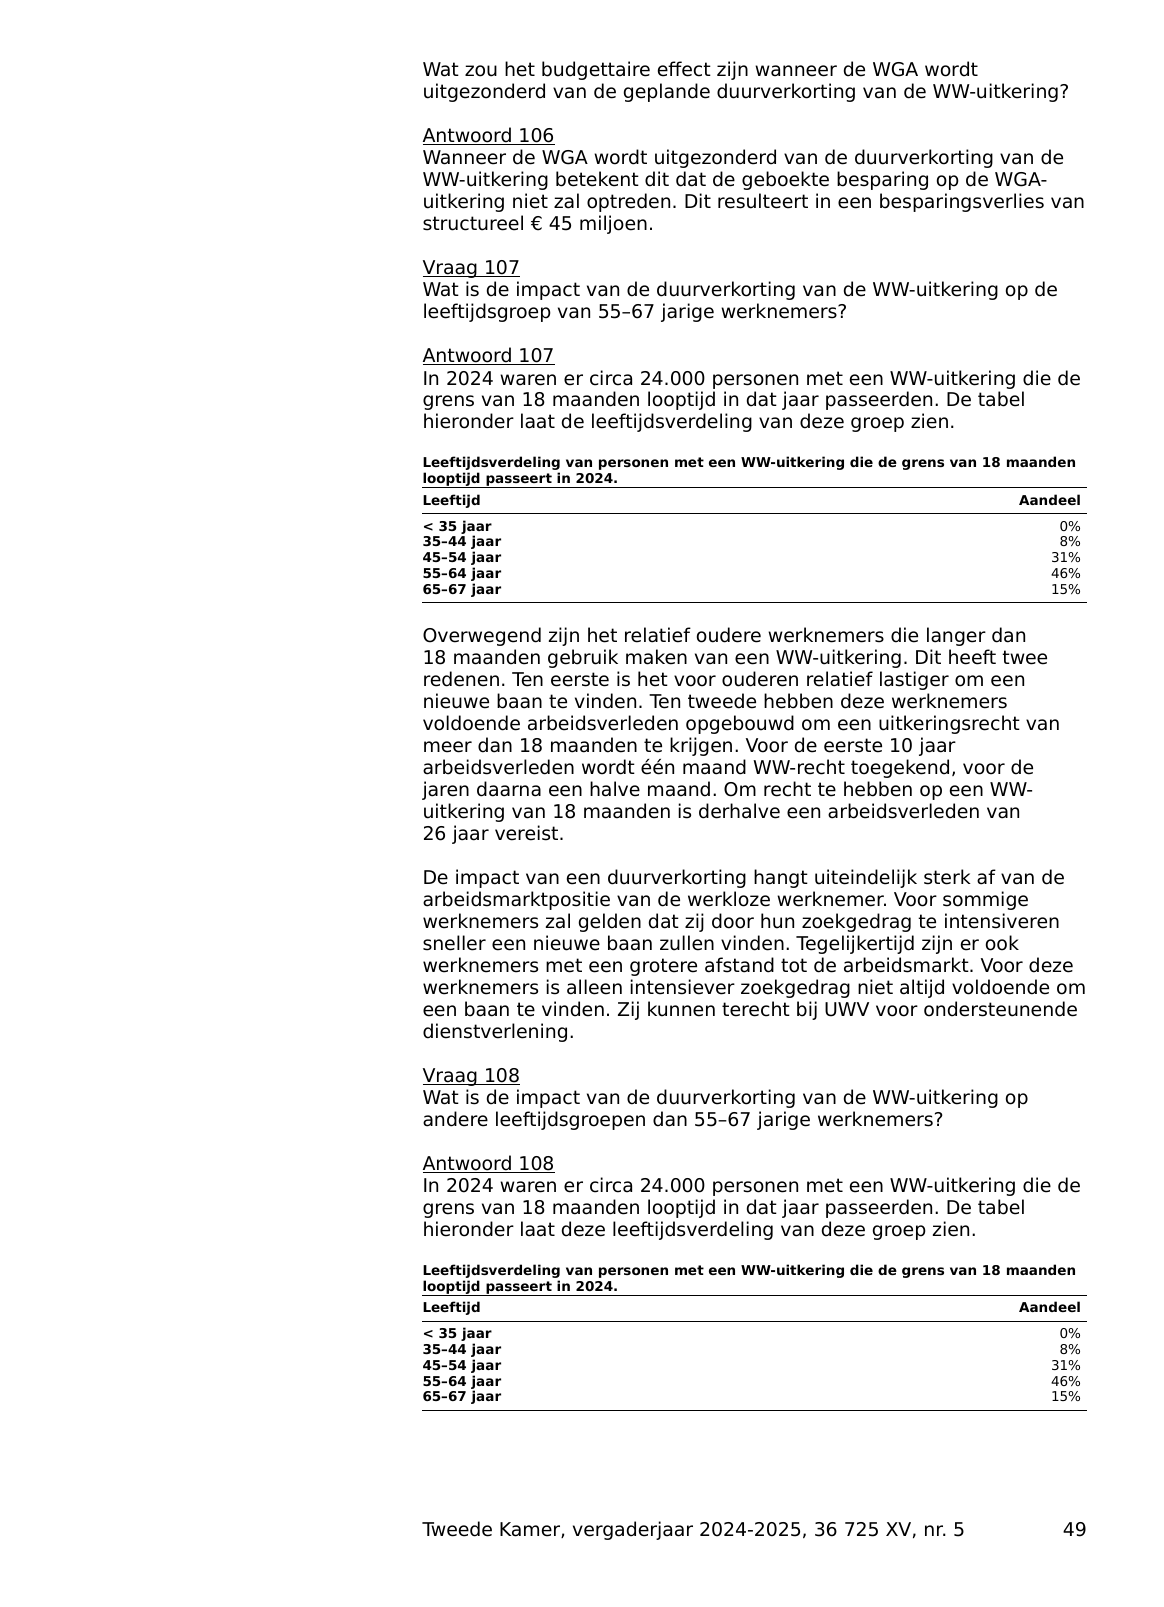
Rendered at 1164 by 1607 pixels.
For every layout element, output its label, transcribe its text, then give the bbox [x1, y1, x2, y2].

text Overwegend zijn het relatief oudere werknemers die langer dan 18 maanden gebruik maken van een WW-uitkering. Dit heeft twee redenen. Ten eerste is het voor ouderen relatief lastiger om een nieuwe baan te vinden. Ten tweede hebben deze werknemers voldoende arbeidsverleden opgebouwd om een uitkeringsrecht van meer dan 18 maanden te krijgen. Voor de eerste 10 jaar arbeidsverleden wordt één maand WW-recht toegekend, voor de jaren daarna een halve maand. Om recht te hebben op een WW-uitkering van 18 maanden is derhalve een arbeidsverleden van 26 jaar vereist. [422, 625, 1087, 845]
table_cell 15% [939, 581, 1087, 602]
table_cell Aandeel [939, 488, 1087, 513]
text De impact van een duurverkorting hangt uiteindelijk sterk af van de arbeidsmarktpositie van de werkloze werknemer. Voor sommige werknemers zal gelden dat zij door hun zoekgedrag te intensiveren sneller een nieuwe baan zullen vinden. Tegelijkertijd zijn er ook werknemers met een grotere afstand tot de arbeidsmarkt. Voor deze werknemers is alleen intensiever zoekgedrag niet altijd voldoende om een baan te vinden. Zij kunnen terecht bij UWV voor ondersteunende dienstverlening. [422, 867, 1087, 1043]
table_cell 35–44 jaar [422, 1342, 939, 1358]
table_cell 0% [939, 1322, 1087, 1342]
table_cell 46% [939, 566, 1087, 581]
text Vraag 107 [422, 257, 1087, 279]
table_cell 45–54 jaar [422, 1358, 939, 1373]
table_header Leeftijdsverdeling van personen met een WW-uitkering die de grens van 18 maanden looptijd passeert in 2024. [422, 455, 1087, 487]
text Wanneer de WGA wordt uitgezonderd van de duurverkorting van de WW-uitkering betekent dit dat de geboekte besparing op de WGA-uitkering niet zal optreden. Dit resulteert in een besparingsverlies van structureel € 45 miljoen. [422, 147, 1087, 235]
table_header Leeftijdsverdeling van personen met een WW-uitkering die de grens van 18 maanden looptijd passeert in 2024. [422, 1263, 1087, 1294]
table_cell 55–64 jaar [422, 1374, 939, 1389]
text Antwoord 107 [422, 345, 1087, 367]
table_cell 0% [939, 514, 1087, 534]
text In 2024 waren er circa 24.000 personen met een WW-uitkering die de grens van 18 maanden looptijd in dat jaar passeerden. De tabel hieronder laat deze leeftijdsverdeling van deze groep zien. [422, 1175, 1087, 1241]
table_cell Leeftijd [422, 1296, 939, 1321]
table_cell 31% [939, 1358, 1087, 1373]
text Wat is de impact van de duurverkorting van de WW-uitkering op de leeftijdsgroep van 55–67 jarige werknemers? [422, 279, 1087, 323]
table_cell Leeftijd [422, 488, 939, 513]
table_cell 46% [939, 1374, 1087, 1389]
table_cell 8% [939, 534, 1087, 550]
table_cell < 35 jaar [422, 514, 939, 534]
text Vraag 108 [422, 1065, 1087, 1087]
table_cell 31% [939, 550, 1087, 566]
table_cell 55–64 jaar [422, 566, 939, 581]
table_cell 8% [939, 1342, 1087, 1358]
table_cell 15% [939, 1389, 1087, 1410]
table_cell Aandeel [939, 1296, 1087, 1321]
text In 2024 waren er circa 24.000 personen met een WW-uitkering die de grens van 18 maanden looptijd in dat jaar passeerden. De tabel hieronder laat de leeftijdsverdeling van deze groep zien. [422, 367, 1087, 433]
table_cell 65–67 jaar [422, 581, 939, 602]
text Wat is de impact van de duurverkorting van de WW-uitkering op andere leeftijdsgroepen dan 55–67 jarige werknemers? [422, 1087, 1087, 1131]
text Wat zou het budgettaire effect zijn wanneer de WGA wordt uitgezonderd van de geplande duurverkorting van de WW-uitkering? [422, 59, 1087, 103]
table_cell < 35 jaar [422, 1322, 939, 1342]
text Antwoord 108 [422, 1153, 1087, 1175]
table_cell 45–54 jaar [422, 550, 939, 566]
text Antwoord 106 [422, 125, 1087, 147]
table_cell 35–44 jaar [422, 534, 939, 550]
table_cell 65–67 jaar [422, 1389, 939, 1410]
